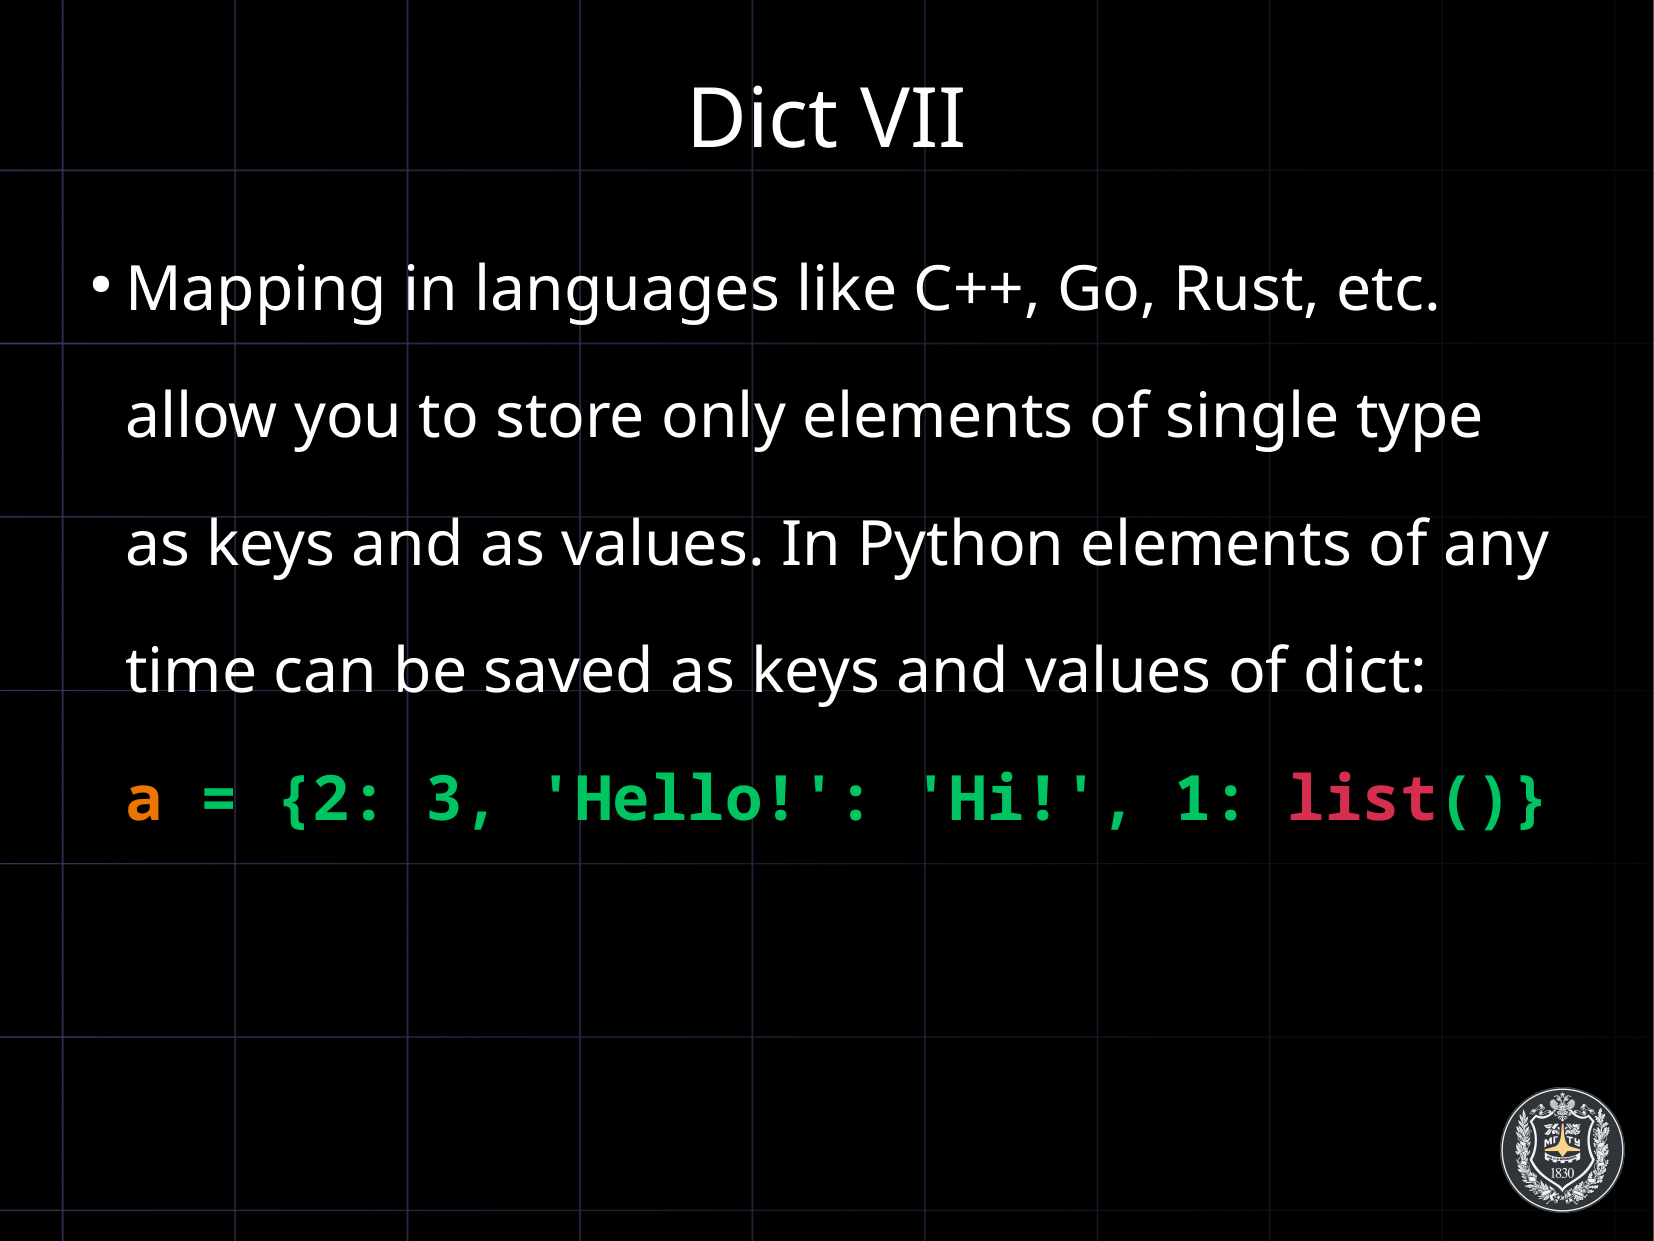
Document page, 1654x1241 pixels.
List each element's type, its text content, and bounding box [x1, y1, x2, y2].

title Dict VII [82, 37, 1571, 193]
picture [0, 0, 1654, 1241]
text_box Mapping in languages like C++, Go, Rust, etc. allow you to store only elements of single type as keys and as values. In Python elements of any time can be saved as keys and values of dict: a = {2: 3, 'Hello!': 'Hi!', 1: list()} [75, 193, 1576, 1240]
